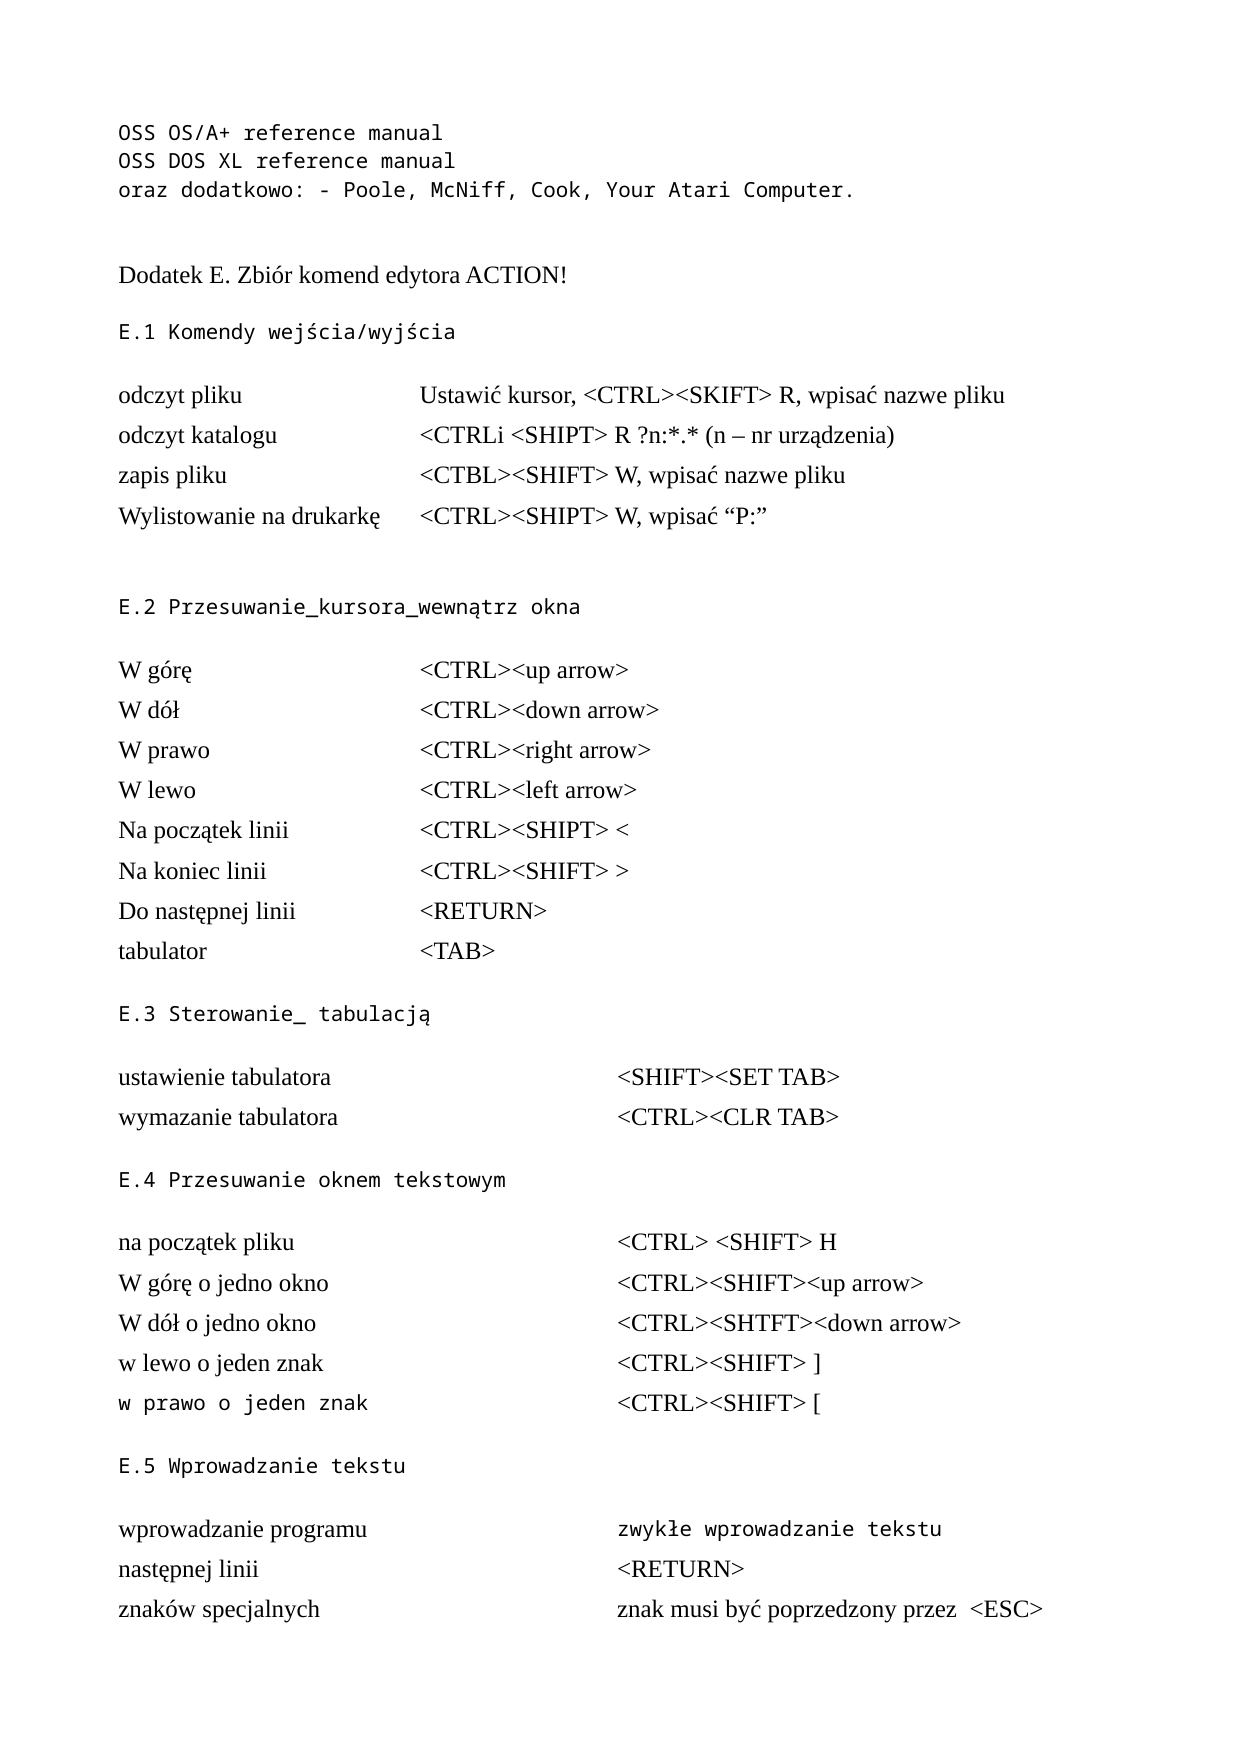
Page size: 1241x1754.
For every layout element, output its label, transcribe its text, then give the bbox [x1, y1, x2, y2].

text Dodatek E. Zbiór komend edytora ACTION! [118, 260, 1122, 289]
table_header odczyt pliku [107, 374, 408, 414]
table_cell <TAB> [408, 930, 1111, 971]
table_cell następnej linii [107, 1548, 606, 1588]
text OSS DOS XL reference manual [118, 147, 1122, 175]
table_cell <CTRL><SHTFT><down arrow> [606, 1302, 1104, 1342]
table_cell W dół [107, 689, 408, 729]
table_cell W górę o jedno okno [107, 1262, 606, 1302]
table_cell <CTRL><SHIFT><up arrow> [606, 1262, 1104, 1302]
text E.2 Przesuwanie_kursora_wewnątrz okna [118, 592, 1122, 621]
table_cell <CTRL><CLR TAB> [606, 1096, 1104, 1136]
table_cell <CTRL><down arrow> [408, 689, 1111, 729]
table_cell Wylistowanie na drukarkę [107, 495, 408, 535]
table_cell <RETURN> [408, 890, 1111, 930]
table_cell <CTRLi <SHIPT> R ?n:*.* (n – nr urządzenia) [408, 415, 1111, 455]
table_cell znaków specjalnych [107, 1589, 606, 1629]
table_header Ustawić kursor, <CTRL><SKIFT> R, wpisać nazwe pliku [408, 374, 1111, 414]
table_cell <CTRL><SHIFT> ] [606, 1342, 1104, 1382]
table_header wprowadzanie programu [107, 1508, 606, 1548]
table_cell <CTRL><right arrow> [408, 729, 1111, 769]
table_cell W prawo [107, 729, 408, 769]
table_header na początek pliku [107, 1222, 606, 1262]
table_header <CTRL> <SHIFT> H [606, 1222, 1104, 1262]
text E.1 Komendy wejścia/wyjścia [118, 317, 1122, 346]
text OSS OS/A+ reference manual [118, 118, 1122, 147]
text E.3 Sterowanie_ tabulacją [118, 999, 1122, 1027]
table_header ustawienie tabulatora [107, 1056, 606, 1096]
table_cell Do następnej linii [107, 890, 408, 930]
table_cell znak musi być poprzedzony przez <ESC> [606, 1589, 1104, 1629]
table_cell wymazanie tabulatora [107, 1096, 606, 1136]
table_cell <CTRL><SHIFT> [ [606, 1383, 1104, 1423]
table_cell <CTBL><SHIFT> W, wpisać nazwe pliku [408, 455, 1111, 495]
table_header zwykłe wprowadzanie tekstu [606, 1508, 1104, 1548]
table_cell odczyt katalogu [107, 415, 408, 455]
text oraz dodatkowo: - Poole, McNiff, Cook, Your Atari Computer. [118, 175, 1122, 203]
table_cell W dół o jedno okno [107, 1302, 606, 1342]
table_cell w prawo o jeden znak [107, 1383, 606, 1423]
table_header W górę [107, 649, 408, 689]
text E.5 Wprowadzanie tekstu [118, 1451, 1122, 1479]
table_cell <CTRL><SHIPT> W, wpisać “P:” [408, 495, 1111, 535]
text E.4 Przesuwanie oknem tekstowym [118, 1165, 1122, 1193]
table_cell tabulator [107, 930, 408, 971]
table_header <CTRL><up arrow> [408, 649, 1111, 689]
table_cell <CTRL><left arrow> [408, 770, 1111, 810]
table_cell Na początek linii [107, 810, 408, 850]
table_cell <CTRL><SHIFT> > [408, 850, 1111, 890]
table_cell <RETURN> [606, 1548, 1104, 1588]
table_cell Na koniec linii [107, 850, 408, 890]
table_cell <CTRL><SHIPT> < [408, 810, 1111, 850]
table_cell w lewo o jeden znak [107, 1342, 606, 1382]
table_cell zapis pliku [107, 455, 408, 495]
table_header <SHIFT><SET TAB> [606, 1056, 1104, 1096]
table_cell W lewo [107, 770, 408, 810]
